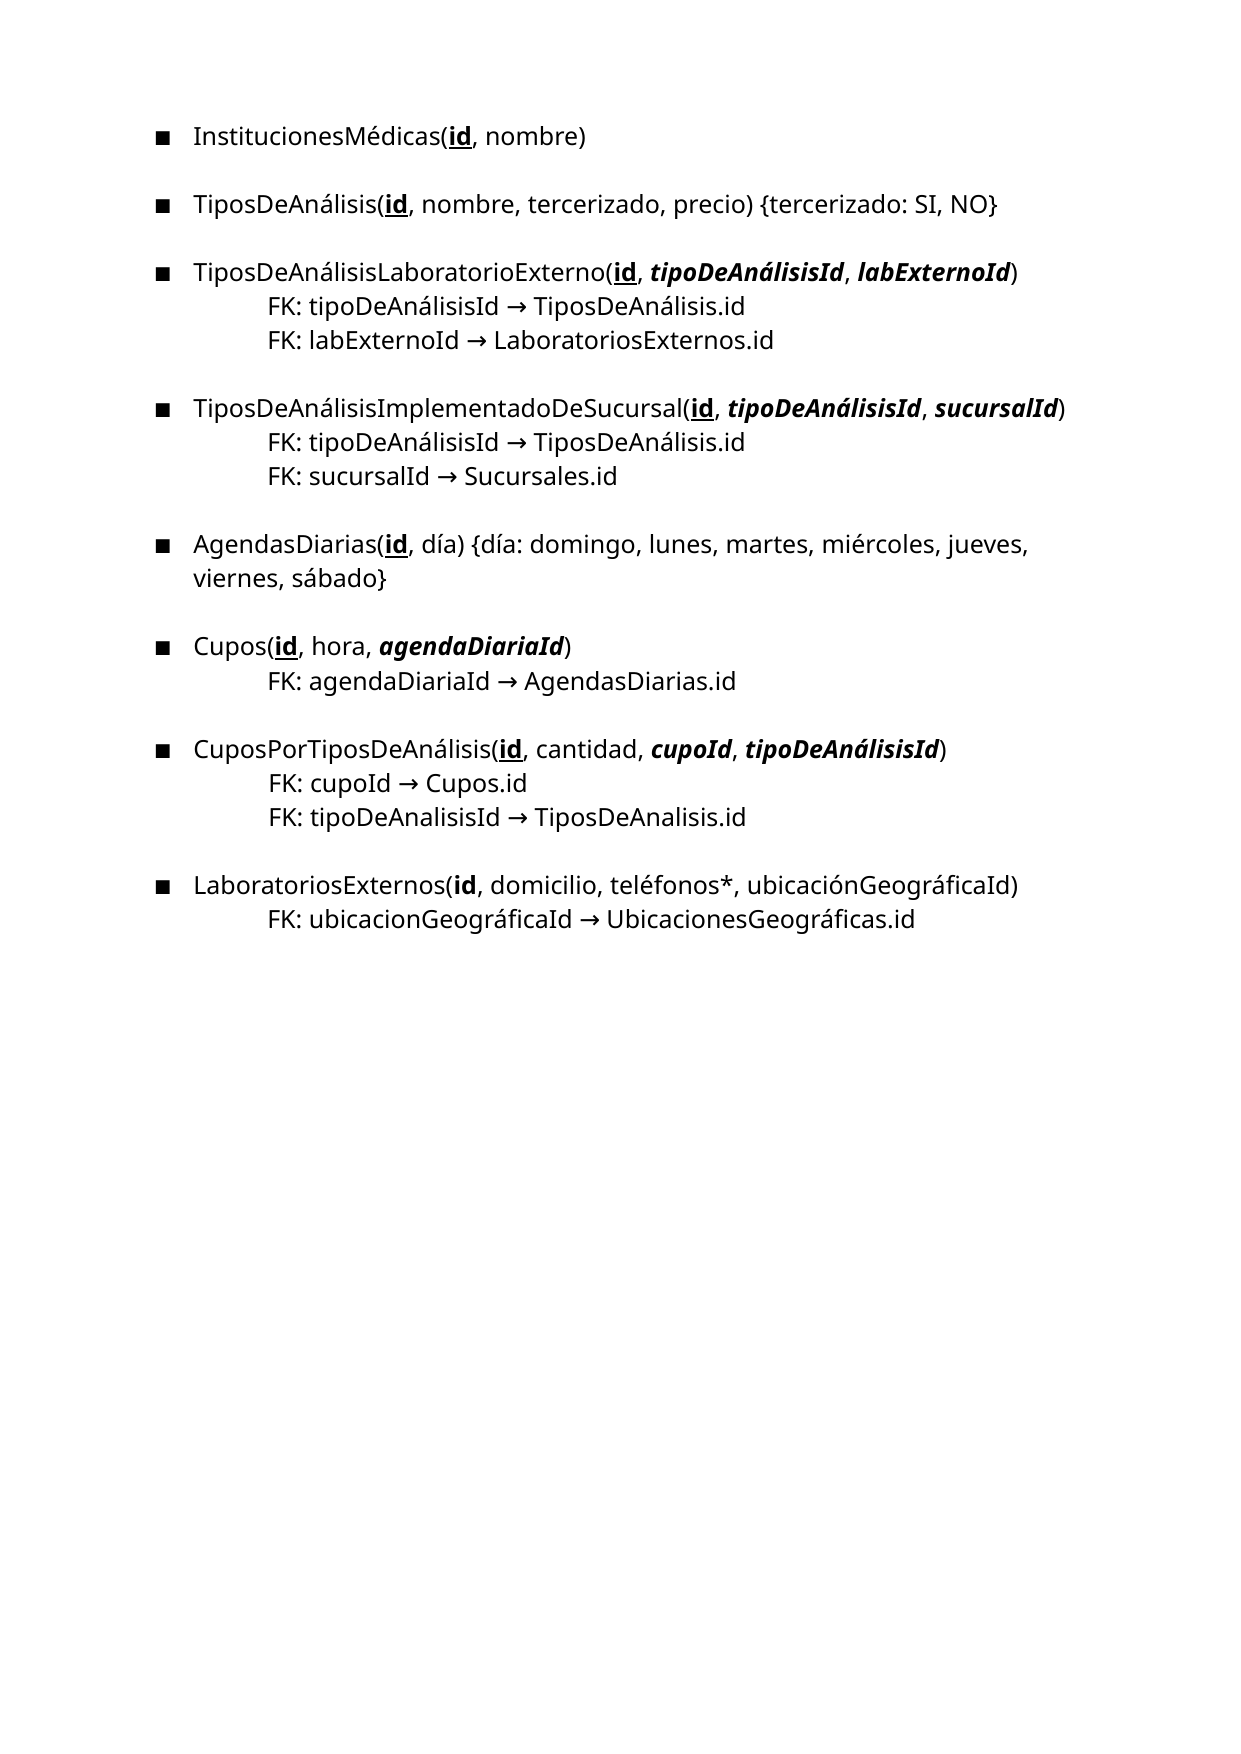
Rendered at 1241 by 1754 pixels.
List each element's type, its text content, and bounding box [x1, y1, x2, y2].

list TiposDeAnálisisImplementadoDeSucursal(id, tipoDeAnálisisId, sucursalId) [156, 391, 1122, 425]
list LaboratoriosExternos(id, domicilio, teléfonos*, ubicaciónGeográficaId) [156, 867, 1122, 902]
list FK: tipoDeAnálisisId → TiposDeAnálisis.id [156, 425, 1122, 459]
list Cupos(id, hora, agendaDiariaId) [156, 629, 1122, 663]
list TiposDeAnálisisLaboratorioExterno(id, tipoDeAnálisisId, labExternoId) [156, 254, 1122, 288]
list FK: ubicacionGeográficaId → UbicacionesGeográficas.id [156, 902, 1122, 936]
list TiposDeAnálisis(id, nombre, tercerizado, precio) {tercerizado: SI, NO} [156, 186, 1122, 220]
list FK: labExternoId → LaboratoriosExternos.id [156, 322, 1122, 357]
list InstitucionesMédicas(id, nombre) [156, 118, 1122, 152]
list AgendasDiarias(id, día) {día: domingo, lunes, martes, miércoles, jueves, viernes, sábado} [156, 527, 1122, 595]
list CuposPorTiposDeAnálisis(id, cantidad, cupoId, tipoDeAnálisisId) [156, 731, 1122, 765]
list FK: tipoDeAnálisisId → TiposDeAnálisis.id [156, 288, 1122, 322]
list FK: tipoDeAnalisisId → TiposDeAnalisis.id [231, 799, 1122, 833]
list FK: cupoId → Cupos.id [231, 765, 1122, 799]
list FK: agendaDiariaId → AgendasDiarias.id [156, 663, 1122, 697]
list FK: sucursalId → Sucursales.id [156, 459, 1122, 493]
